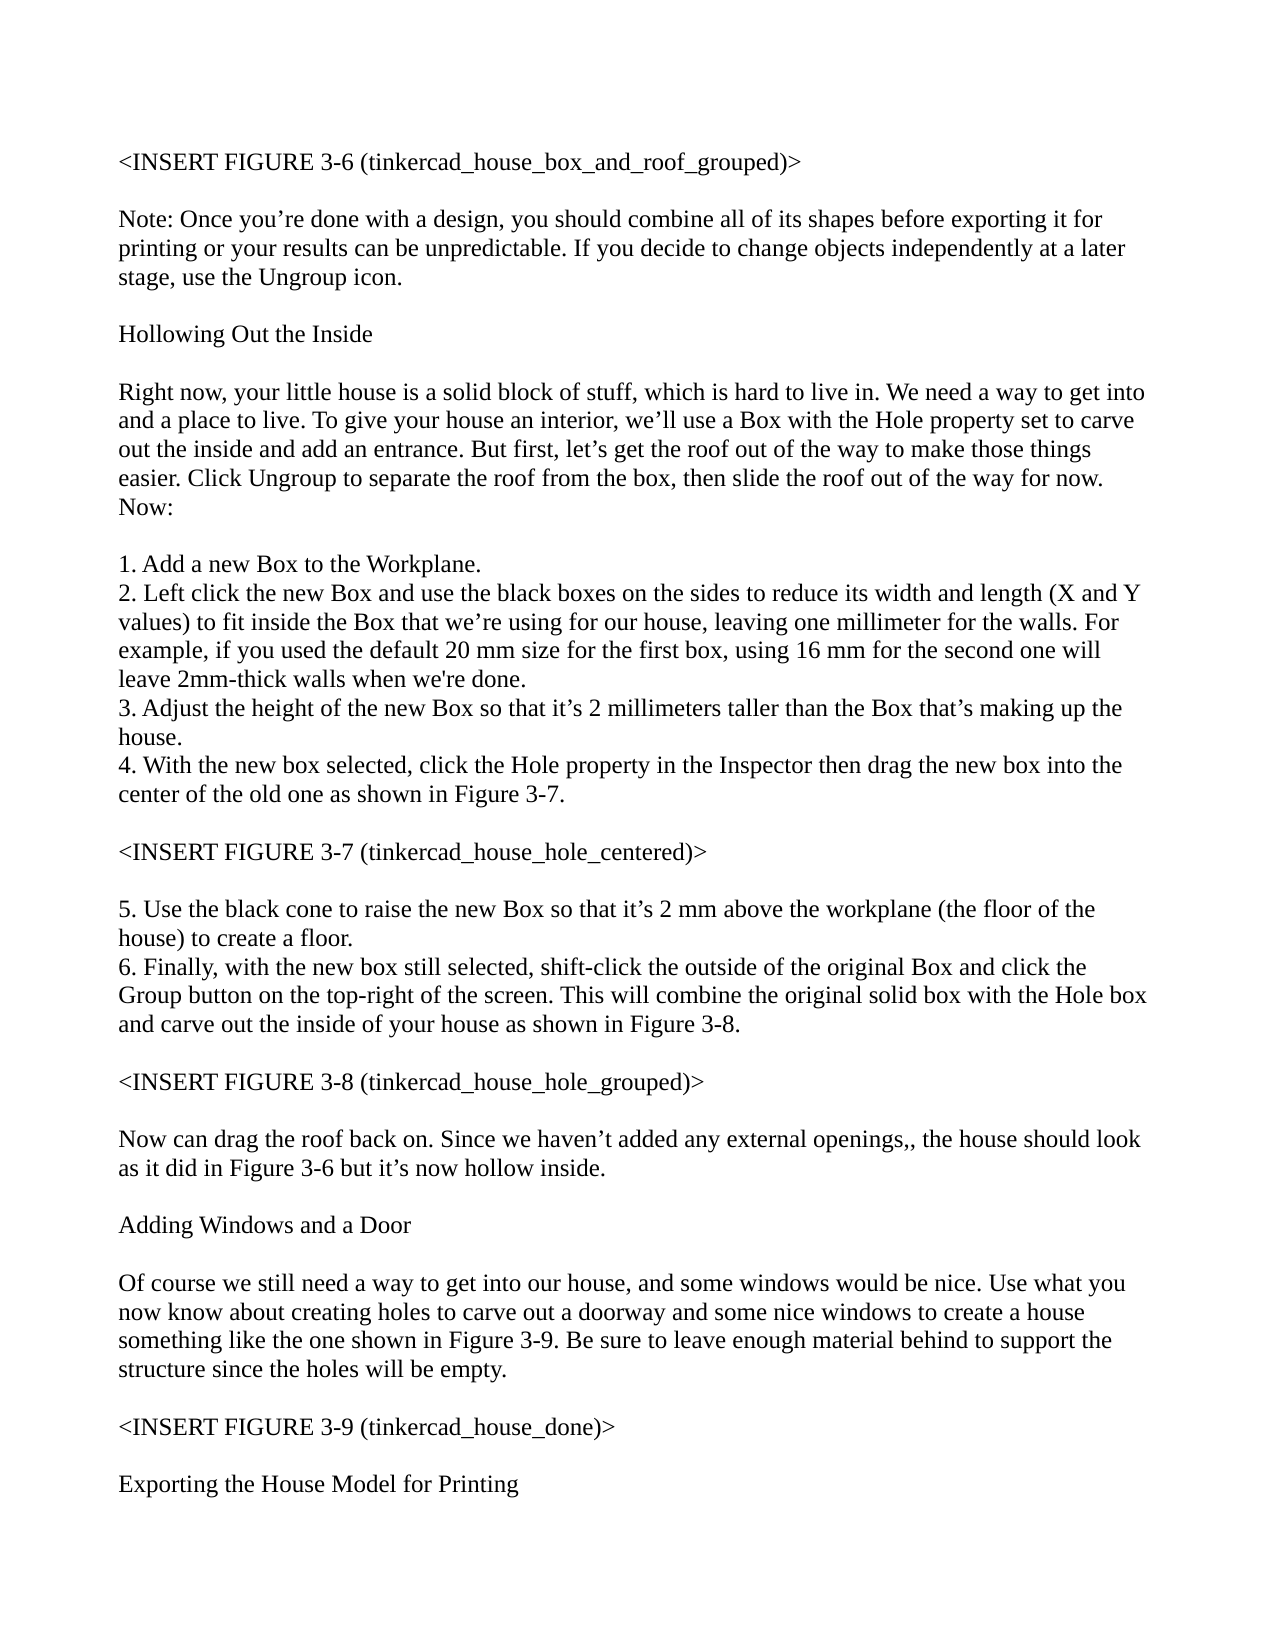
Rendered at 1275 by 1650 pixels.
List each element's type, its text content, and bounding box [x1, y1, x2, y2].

text Right now, your little house is a solid block of stuff, which is hard to live in. We need a way to get into and a place to live. To give your house an interior, we’ll use a Box with the Hole property set to carve out the inside and add an entrance. But first, let’s get the roof out of the way to make those things easier. Click Ungroup to separate the roof from the box, then slide the roof out of the way for now. Now: [118, 377, 1157, 521]
text Adding Windows and a Door [118, 1211, 1157, 1239]
text <INSERT FIGURE 3-6 (tinkercad_house_box_and_roof_grouped)> [118, 147, 1157, 176]
text <INSERT FIGURE 3-9 (tinkercad_house_done)> [118, 1412, 1157, 1441]
text Exporting the House Model for Printing [118, 1469, 1157, 1498]
text 3. Adjust the height of the new Box so that it’s 2 millimeters taller than the Box that’s making up the house. [118, 693, 1157, 751]
text 4. With the new box selected, click the Hole property in the Inspector then drag the new box into the center of the old one as shown in Figure 3-7. [118, 751, 1157, 808]
text Of course we still need a way to get into our house, and some windows would be nice. Use what you now know about creating holes to carve out a doorway and some nice windows to create a house something like the one shown in Figure 3-9. Be sure to leave enough material behind to support the structure since the holes will be empty. [118, 1268, 1157, 1383]
text Now can drag the roof back on. Since we haven’t added any external openings,, the house should look as it did in Figure 3-6 but it’s now hollow inside. [118, 1124, 1157, 1182]
text 1. Add a new Box to the Workplane. [118, 549, 1157, 578]
text Hollowing Out the Inside [118, 319, 1157, 348]
text 6. Finally, with the new box still selected, shift-click the outside of the original Box and click the Group button on the top-right of the screen. This will combine the original solid box with the Hole box and carve out the inside of your house as shown in Figure 3-8. [118, 952, 1157, 1038]
text <INSERT FIGURE 3-8 (tinkercad_house_hole_grouped)> [118, 1067, 1157, 1096]
text <INSERT FIGURE 3-7 (tinkercad_house_hole_centered)> [118, 837, 1157, 866]
text Note: Once you’re done with a design, you should combine all of its shapes before exporting it for printing or your results can be unpredictable. If you decide to change objects independently at a later stage, use the Ungroup icon. [118, 204, 1157, 291]
text 2. Left click the new Box and use the black boxes on the sides to reduce its width and length (X and Y values) to fit inside the Box that we’re using for our house, leaving one millimeter for the walls. For example, if you used the default 20 mm size for the first box, using 16 mm for the second one will leave 2mm-thick walls when we're done. [118, 578, 1157, 693]
text 5. Use the black cone to raise the new Box so that it’s 2 mm above the workplane (the floor of the house) to create a floor. [118, 894, 1157, 952]
